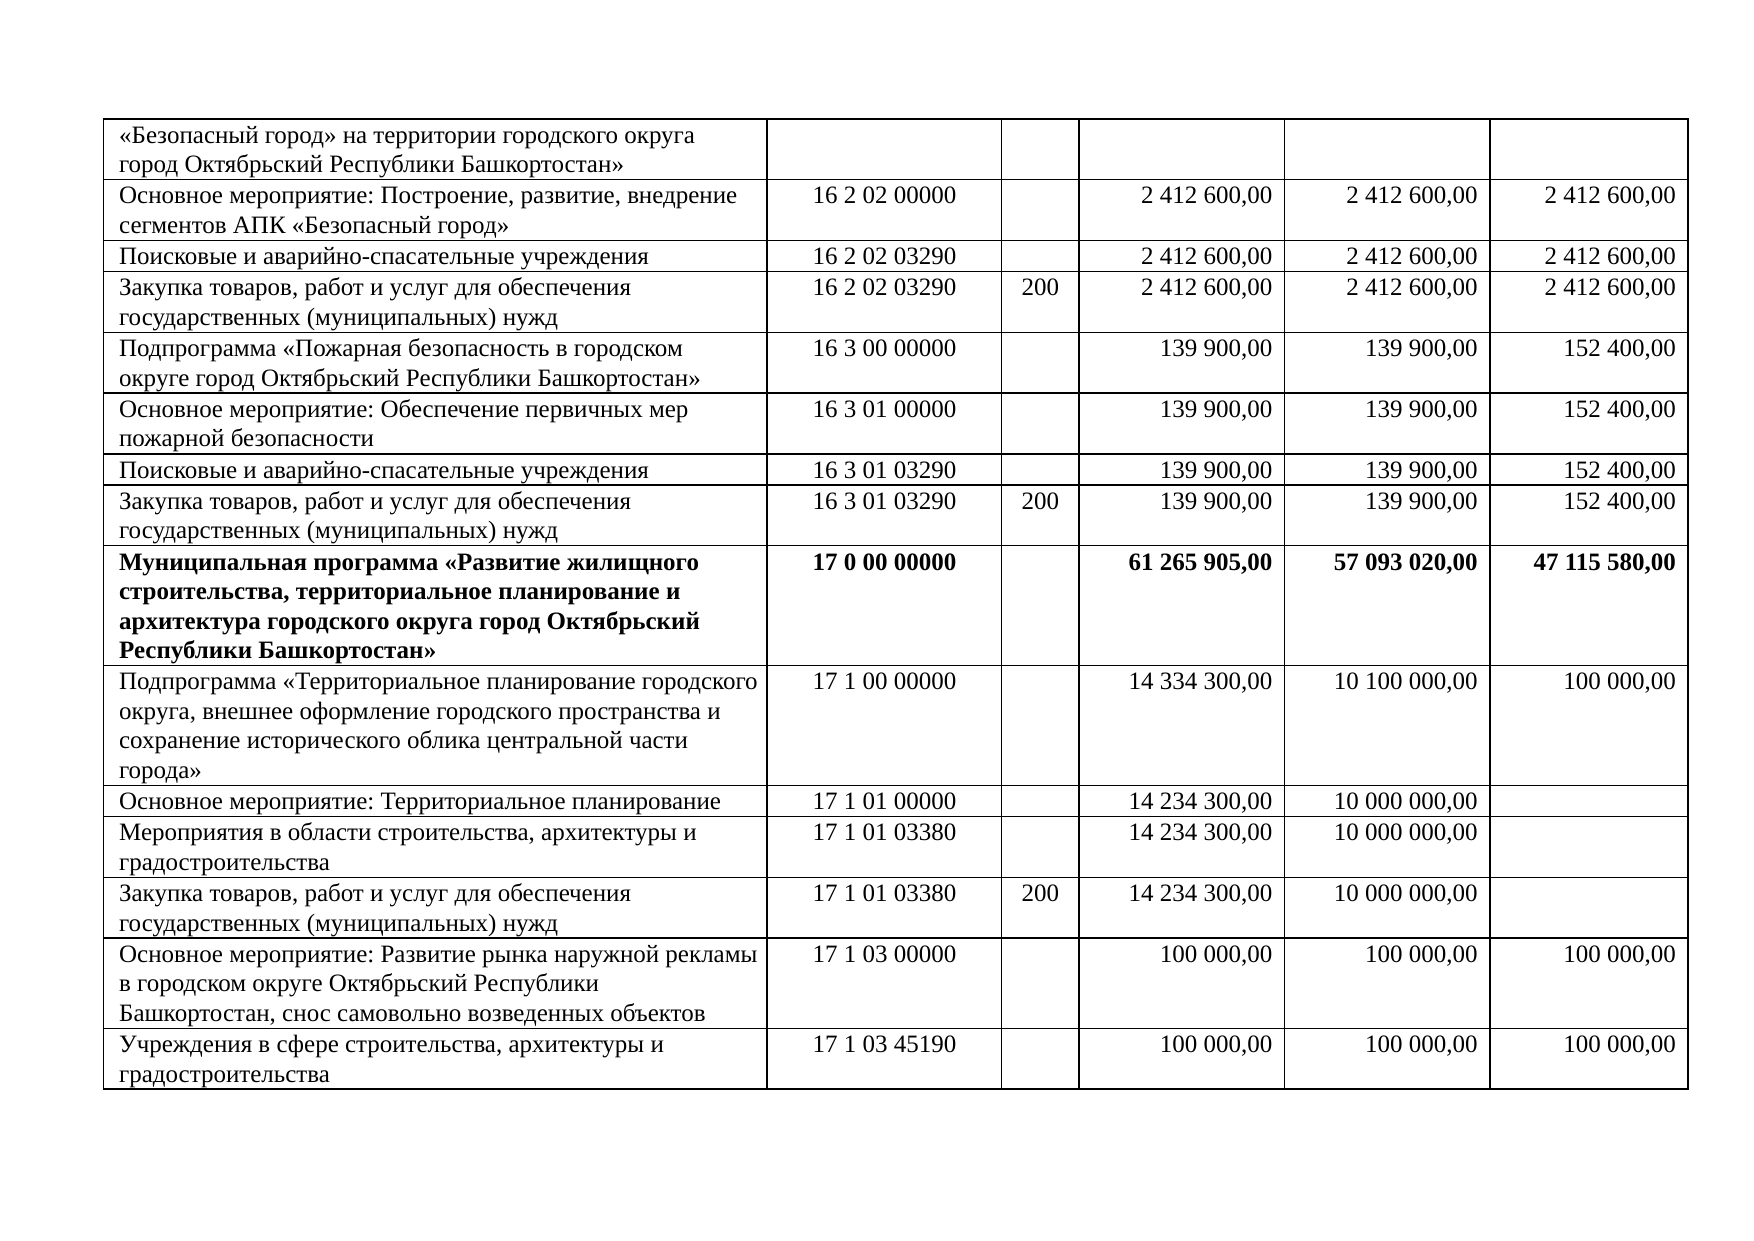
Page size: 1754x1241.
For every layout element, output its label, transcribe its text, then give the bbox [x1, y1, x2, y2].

table_cell 152 400,00 [1491, 455, 1687, 484]
table_cell Закупка товаров, работ и услуг для обеспечения государственных (муниципальных) нужд [104, 272, 766, 331]
table_cell «Безопасный город» на территории городского округа город Октябрьский Республики Башкортостан» [104, 120, 766, 179]
table_cell 139 900,00 [1285, 455, 1489, 484]
table_cell 57 093 020,00 [1285, 546, 1489, 664]
table_cell 17 1 00 00000 [768, 666, 1001, 784]
table_cell 139 900,00 [1285, 486, 1489, 545]
table_cell 17 1 03 00000 [768, 939, 1001, 1027]
table_cell 17 1 03 45190 [768, 1029, 1001, 1088]
table_cell 17 1 01 00000 [768, 786, 1001, 816]
table_cell Основное мероприятие: Развитие рынка наружной рекламы в городском округе Октябрьский Республики Башкортостан, снос самовольно возведенных объектов [104, 939, 766, 1027]
table_cell 16 3 01 03290 [768, 486, 1001, 545]
table_cell [1689, 937, 1693, 1027]
table_cell Основное мероприятие: Построение, развитие, внедрение сегментов АПК «Безопасный город» [104, 180, 766, 239]
table_cell [1689, 392, 1693, 453]
table_cell [1002, 180, 1078, 239]
table_cell [1689, 331, 1693, 392]
table_cell [1002, 394, 1078, 453]
table_cell 14 234 300,00 [1080, 786, 1284, 816]
table_cell [1689, 876, 1693, 937]
table_cell [1689, 453, 1693, 484]
table_cell [1689, 179, 1693, 239]
table_cell 2 412 600,00 [1080, 241, 1284, 271]
table_cell [1689, 484, 1693, 545]
table_cell [1002, 546, 1078, 664]
table_cell 2 412 600,00 [1491, 241, 1687, 271]
table_cell 100 000,00 [1080, 1029, 1284, 1088]
table_cell 16 2 02 03290 [768, 241, 1001, 271]
table_cell [1689, 665, 1693, 784]
table_cell 16 2 02 03290 [768, 272, 1001, 331]
table_cell [1002, 241, 1078, 271]
table_cell Основное мероприятие: Обеспечение первичных мер пожарной безопасности [104, 394, 766, 453]
table_cell Основное мероприятие: Территориальное планирование [104, 786, 766, 816]
table_cell 200 [1002, 486, 1078, 545]
table_cell [1491, 120, 1687, 179]
table_cell [1689, 118, 1693, 179]
table_cell 100 000,00 [1285, 939, 1489, 1027]
table_cell [1002, 939, 1078, 1027]
table_cell 14 334 300,00 [1080, 666, 1284, 784]
table_cell 2 412 600,00 [1080, 272, 1284, 331]
table_cell 100 000,00 [1491, 1029, 1687, 1088]
table_cell 100 000,00 [1080, 939, 1284, 1027]
table_cell 139 900,00 [1080, 486, 1284, 545]
table_cell [1689, 240, 1693, 271]
table_cell [1689, 271, 1693, 331]
table_cell 10 000 000,00 [1285, 878, 1489, 937]
table_cell 139 900,00 [1080, 455, 1284, 484]
table_cell 2 412 600,00 [1285, 180, 1489, 239]
table_cell [1285, 120, 1489, 179]
table_cell 2 412 600,00 [1285, 272, 1489, 331]
table_cell 16 3 01 00000 [768, 394, 1001, 453]
table_cell 200 [1002, 878, 1078, 937]
table_cell 139 900,00 [1080, 394, 1284, 453]
table_cell [1689, 816, 1693, 876]
table_cell [1002, 120, 1078, 179]
table_cell 139 900,00 [1285, 394, 1489, 453]
table_cell [1002, 455, 1078, 484]
table_cell 100 000,00 [1491, 939, 1687, 1027]
table_cell 10 000 000,00 [1285, 786, 1489, 816]
table_cell 10 000 000,00 [1285, 817, 1489, 876]
table_cell Мероприятия в области строительства, архитектуры и градостроительства [104, 817, 766, 876]
table_cell [1491, 817, 1687, 876]
table_cell [1689, 1028, 1693, 1088]
table_cell 61 265 905,00 [1080, 546, 1284, 664]
table_cell Поисковые и аварийно-спасательные учреждения [104, 455, 766, 484]
table_cell 17 1 01 03380 [768, 878, 1001, 937]
table_cell 152 400,00 [1491, 333, 1687, 392]
table_cell 17 0 00 00000 [768, 546, 1001, 664]
table_cell Учреждения в сфере строительства, архитектуры и градостроительства [104, 1029, 766, 1088]
table_cell 100 000,00 [1491, 666, 1687, 784]
table_cell 152 400,00 [1491, 486, 1687, 545]
table_cell [1491, 786, 1687, 816]
table_cell 14 234 300,00 [1080, 817, 1284, 876]
table_cell [1002, 817, 1078, 876]
table_cell [768, 120, 1001, 179]
table_cell [1689, 785, 1693, 816]
table_cell Поисковые и аварийно-спасательные учреждения [104, 241, 766, 271]
table_cell [1002, 666, 1078, 784]
table_cell 16 3 01 03290 [768, 455, 1001, 484]
table_cell 16 3 00 00000 [768, 333, 1001, 392]
table_cell 2 412 600,00 [1080, 180, 1284, 239]
table_cell 2 412 600,00 [1491, 180, 1687, 239]
table_cell 47 115 580,00 [1491, 546, 1687, 664]
table_cell [1689, 545, 1693, 664]
table_cell 100 000,00 [1285, 1029, 1489, 1088]
table_cell [1002, 333, 1078, 392]
table_cell Подпрограмма «Территориальное планирование городского округа, внешнее оформление городского пространства и сохранение исторического облика центральной части города» [104, 666, 766, 784]
table_cell 10 100 000,00 [1285, 666, 1489, 784]
table_cell [1002, 1029, 1078, 1088]
table_cell 139 900,00 [1080, 333, 1284, 392]
table_cell 17 1 01 03380 [768, 817, 1001, 876]
table_cell 139 900,00 [1285, 333, 1489, 392]
table_cell Муниципальная программа «Развитие жилищного строительства, территориальное планирование и архитектура городского округа город Октябрьский Республики Башкортостан» [104, 546, 766, 664]
table_cell 200 [1002, 272, 1078, 331]
table_cell 152 400,00 [1491, 394, 1687, 453]
table_cell [1080, 120, 1284, 179]
table_cell 2 412 600,00 [1285, 241, 1489, 271]
table_cell Закупка товаров, работ и услуг для обеспечения государственных (муниципальных) нужд [104, 878, 766, 937]
table_cell Подпрограмма «Пожарная безопасность в городском округе город Октябрьский Республики Башкортостан» [104, 333, 766, 392]
table_cell Закупка товаров, работ и услуг для обеспечения государственных (муниципальных) нужд [104, 486, 766, 545]
table_cell 14 234 300,00 [1080, 878, 1284, 937]
table_cell 2 412 600,00 [1491, 272, 1687, 331]
table_cell 16 2 02 00000 [768, 180, 1001, 239]
table_cell [1002, 786, 1078, 816]
table_cell [1491, 878, 1687, 937]
